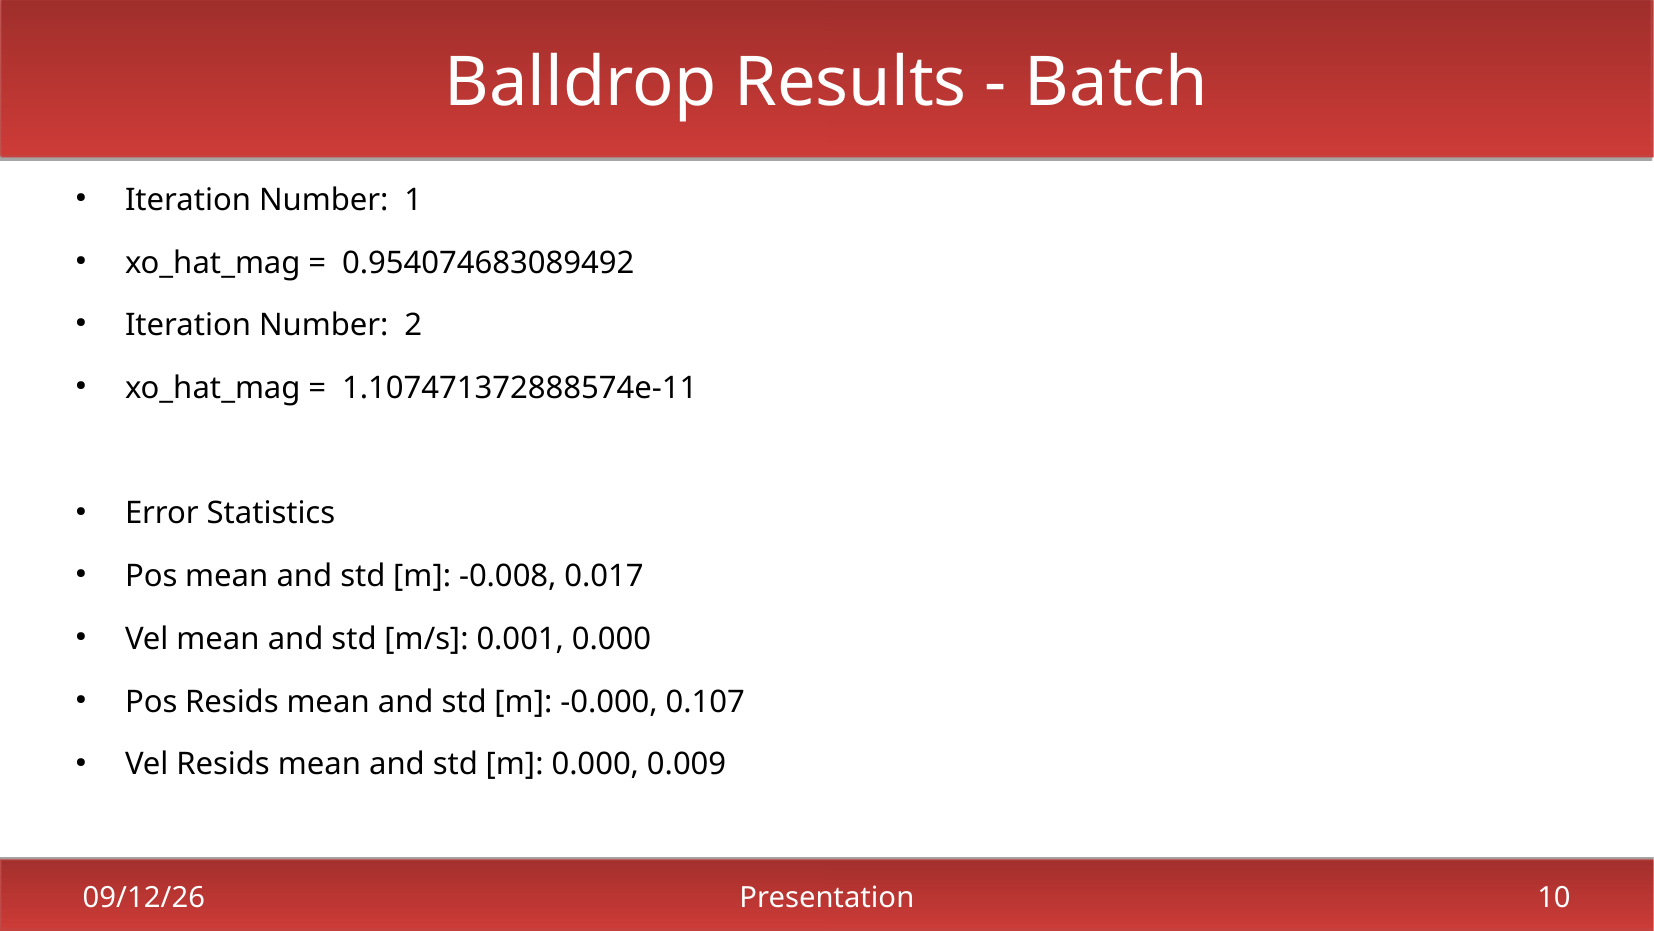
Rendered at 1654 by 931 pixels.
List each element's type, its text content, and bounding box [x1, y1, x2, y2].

picture [0, 857, 1654, 931]
picture [0, 0, 1654, 161]
title Balldrop Results - Batch [59, 23, 1595, 133]
list Iteration Number: 1 xo_hat_mag = 0.954074683089492 Iteration Number: 2 xo_hat_mag = 1.107471372888574e-11 Error Statistics Pos mean and std [m]: -0.008, 0.017 Vel mean and std [m/s]: 0.001, 0.000 Pos Resids mean and std [m]: -0.000, 0.107 Vel Resids mean and std [m]: 0.000, 0.009 [59, 177, 809, 792]
